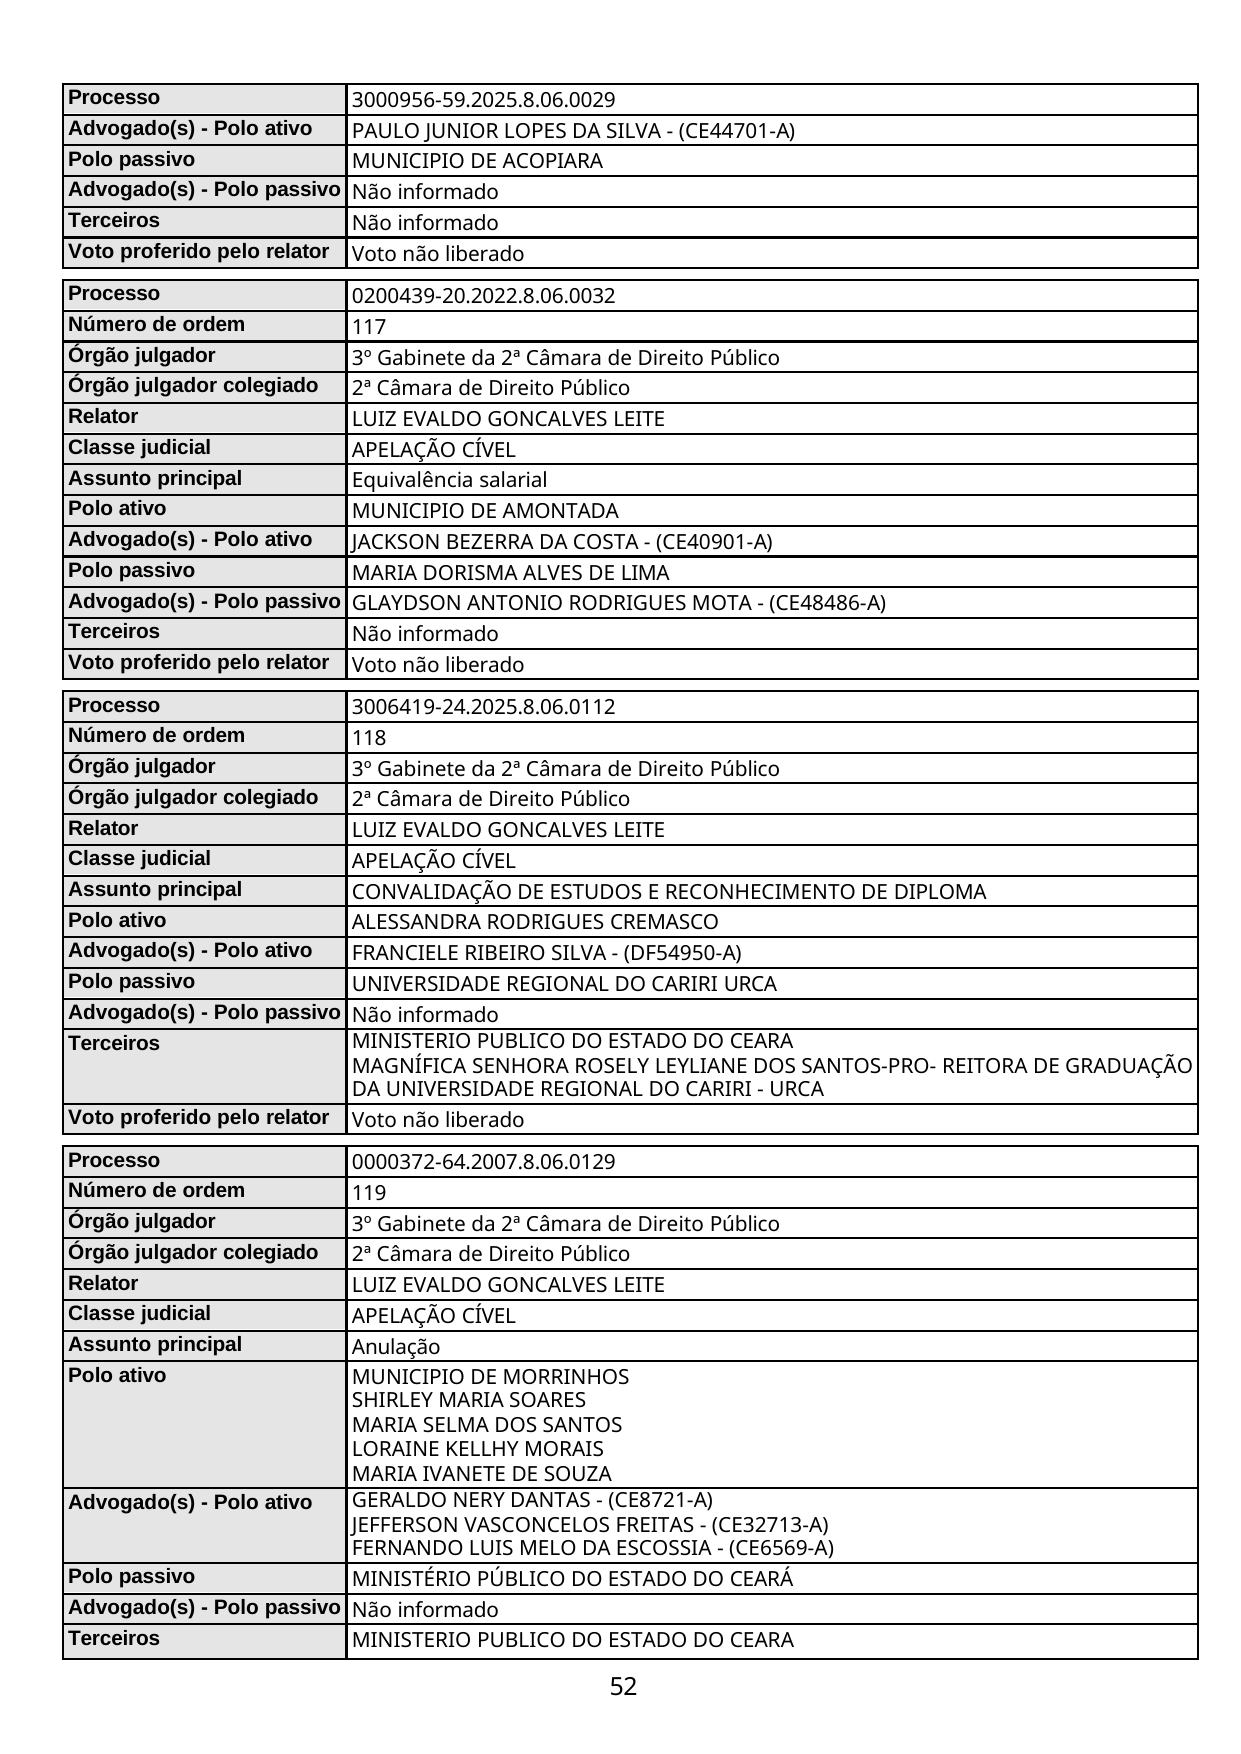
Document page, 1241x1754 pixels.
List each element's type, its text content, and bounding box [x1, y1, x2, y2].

table_cell Classe judicial [64, 1301, 345, 1329]
table_cell Voto proferido pelo relator [64, 1105, 345, 1133]
table_cell Advogado(s) - Polo ativo [64, 116, 345, 144]
table_cell PAULO JUNIOR LOPES DA SILVA - (CE44701-A) [348, 116, 1197, 144]
table_cell Polo passivo [64, 1564, 345, 1592]
table_cell MUNICIPIO DE AMONTADA [348, 496, 1197, 525]
table_cell Órgão julgador colegiado [64, 373, 345, 402]
table_cell Advogado(s) - Polo passivo [64, 1000, 345, 1028]
table_cell 2ª Câmara de Direito Público [348, 784, 1197, 813]
table_cell Terceiros [64, 208, 345, 236]
table_header Processo [64, 85, 345, 113]
table_cell APELAÇÃO CÍVEL [348, 435, 1197, 463]
table_cell Voto não liberado [348, 650, 1197, 678]
table_cell Classe judicial [64, 846, 345, 874]
table_header Processo [64, 692, 345, 721]
table_cell Advogado(s) - Polo ativo [64, 1489, 345, 1562]
table_cell 2ª Câmara de Direito Público [348, 373, 1197, 402]
table_cell 3º Gabinete da 2ª Câmara de Direito Público [348, 343, 1197, 371]
table_cell Órgão julgador [64, 1209, 345, 1237]
table_cell Voto proferido pelo relator [64, 239, 345, 267]
table_cell Número de ordem [64, 312, 345, 340]
table_cell Não informado [348, 1595, 1197, 1623]
table_cell Advogado(s) - Polo ativo [64, 527, 345, 555]
table_cell Assunto principal [64, 1332, 345, 1360]
table_cell Terceiros [64, 1030, 345, 1103]
table_cell Relator [64, 404, 345, 432]
table_cell GERALDO NERY DANTAS - (CE8721-A) JEFFERSON VASCONCELOS FREITAS - (CE32713-A) FERNANDO LUIS MELO DA ESCOSSIA - (CE6569-A) [348, 1489, 1197, 1562]
table_cell 2ª Câmara de Direito Público [348, 1239, 1197, 1268]
table_cell UNIVERSIDADE REGIONAL DO CARIRI URCA [348, 969, 1197, 997]
table_cell APELAÇÃO CÍVEL [348, 846, 1197, 874]
table_cell ALESSANDRA RODRIGUES CREMASCO [348, 907, 1197, 936]
table_cell Não informado [348, 208, 1197, 236]
table_cell Anulação [348, 1332, 1197, 1360]
table_cell LUIZ EVALDO GONCALVES LEITE [348, 404, 1197, 432]
table_cell Voto não liberado [348, 239, 1197, 267]
table_cell FRANCIELE RIBEIRO SILVA - (DF54950-A) [348, 938, 1197, 967]
table_cell Polo passivo [64, 146, 345, 175]
table_cell Número de ordem [64, 1178, 345, 1207]
table_header Processo [64, 281, 345, 309]
table_cell Não informado [348, 619, 1197, 648]
table_cell Órgão julgador colegiado [64, 1239, 345, 1268]
table_header 0000372-64.2007.8.06.0129 [348, 1147, 1197, 1176]
table_cell GLAYDSON ANTONIO RODRIGUES MOTA - (CE48486-A) [348, 588, 1197, 617]
table_header 0200439-20.2022.8.06.0032 [348, 281, 1197, 309]
table_cell MINISTÉRIO PÚBLICO DO ESTADO DO CEARÁ [348, 1564, 1197, 1592]
table_cell LUIZ EVALDO GONCALVES LEITE [348, 1270, 1197, 1299]
table_header Processo [64, 1147, 345, 1176]
table_cell Voto proferido pelo relator [64, 650, 345, 678]
table_cell MINISTERIO PUBLICO DO ESTADO DO CEARA [348, 1625, 1197, 1658]
table_cell Polo ativo [64, 496, 345, 525]
table_cell Relator [64, 815, 345, 844]
table_cell MINISTERIO PUBLICO DO ESTADO DO CEARA MAGNÍFICA SENHORA ROSELY LEYLIANE DOS SANTOS-PRO- REITORA DE GRADUAÇÃO DA UNIVERSIDADE REGIONAL DO CARIRI - URCA [348, 1030, 1197, 1103]
table_cell 3º Gabinete da 2ª Câmara de Direito Público [348, 1209, 1197, 1237]
table_cell MUNICIPIO DE ACOPIARA [348, 146, 1197, 175]
table_cell Advogado(s) - Polo passivo [64, 177, 345, 206]
table_cell Advogado(s) - Polo passivo [64, 588, 345, 617]
table_cell Órgão julgador [64, 343, 345, 371]
table_header 3006419-24.2025.8.06.0112 [348, 692, 1197, 721]
table_cell APELAÇÃO CÍVEL [348, 1301, 1197, 1329]
table_cell 117 [348, 312, 1197, 340]
table_cell Terceiros [64, 619, 345, 648]
table_cell Equivalência salarial [348, 465, 1197, 494]
table_cell Polo ativo [64, 907, 345, 936]
table_cell Advogado(s) - Polo passivo [64, 1595, 345, 1623]
table_cell Assunto principal [64, 877, 345, 905]
table_cell Órgão julgador colegiado [64, 784, 345, 813]
table_cell JACKSON BEZERRA DA COSTA - (CE40901-A) [348, 527, 1197, 555]
table_cell Advogado(s) - Polo ativo [64, 938, 345, 967]
table_cell 119 [348, 1178, 1197, 1207]
table_cell MUNICIPIO DE MORRINHOS SHIRLEY MARIA SOARES MARIA SELMA DOS SANTOS LORAINE KELLHY MORAIS MARIA IVANETE DE SOUZA [348, 1362, 1197, 1487]
table_cell Não informado [348, 177, 1197, 206]
table_cell Classe judicial [64, 435, 345, 463]
table_cell Órgão julgador [64, 754, 345, 782]
table_cell Assunto principal [64, 465, 345, 494]
table_cell Relator [64, 1270, 345, 1299]
table_cell Não informado [348, 1000, 1197, 1028]
table_cell CONVALIDAÇÃO DE ESTUDOS E RECONHECIMENTO DE DIPLOMA [348, 877, 1197, 905]
table_cell Polo passivo [64, 558, 345, 586]
table_cell 118 [348, 723, 1197, 752]
table_cell LUIZ EVALDO GONCALVES LEITE [348, 815, 1197, 844]
table_cell 3º Gabinete da 2ª Câmara de Direito Público [348, 754, 1197, 782]
table_header 3000956-59.2025.8.06.0029 [348, 85, 1197, 113]
table_cell MARIA DORISMA ALVES DE LIMA [348, 558, 1197, 586]
table_cell Voto não liberado [348, 1105, 1197, 1133]
table_cell Terceiros [64, 1625, 345, 1658]
table_cell Polo ativo [64, 1362, 345, 1487]
table_cell Polo passivo [64, 969, 345, 997]
table_cell Número de ordem [64, 723, 345, 752]
